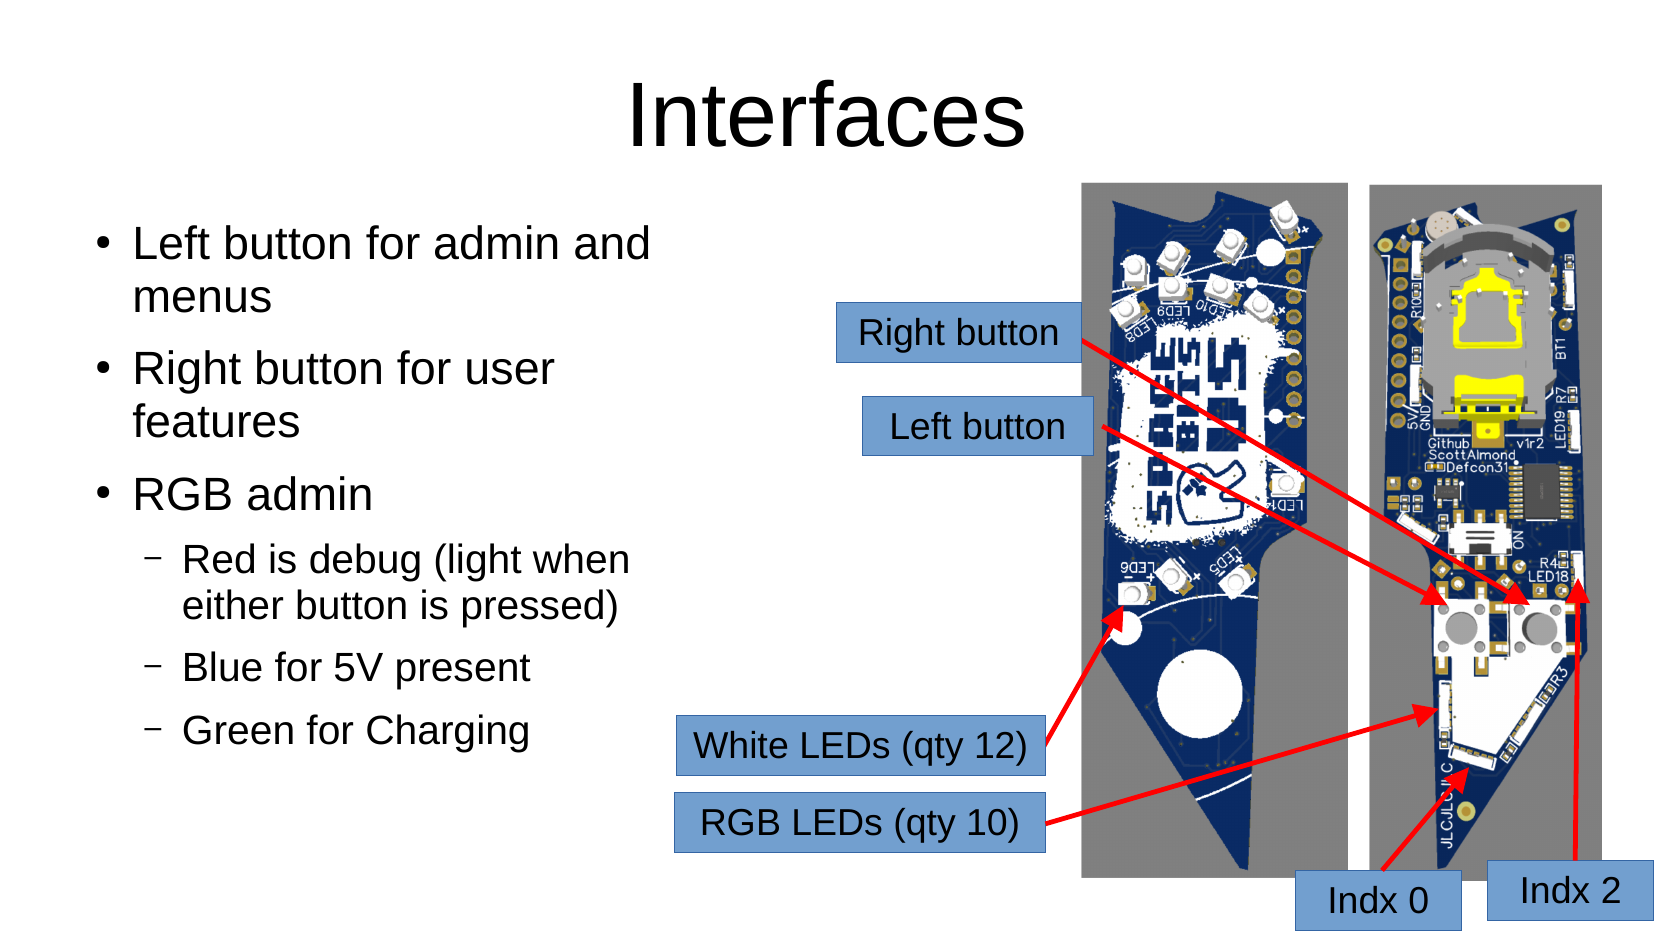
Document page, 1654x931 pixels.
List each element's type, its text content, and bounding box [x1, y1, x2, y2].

picture [1081, 344, 1348, 810]
text_box Indx 0 [1295, 870, 1462, 931]
text_box Indx 2 [1487, 860, 1654, 921]
picture [1369, 184, 1602, 881]
title Interfaces [82, 37, 1571, 193]
picture [1081, 182, 1348, 494]
text_box Right button [836, 302, 1082, 363]
text_box RGB LEDs (qty 10) [674, 792, 1046, 853]
picture [1081, 739, 1348, 878]
text_box Left button [862, 396, 1094, 456]
list Left button for admin and menus Right button for user features RGB admin Red is debug (light when either button is pressed) Blue for 5V present Green for Charging [82, 217, 724, 758]
text_box White LEDs (qty 12) [676, 715, 1046, 776]
